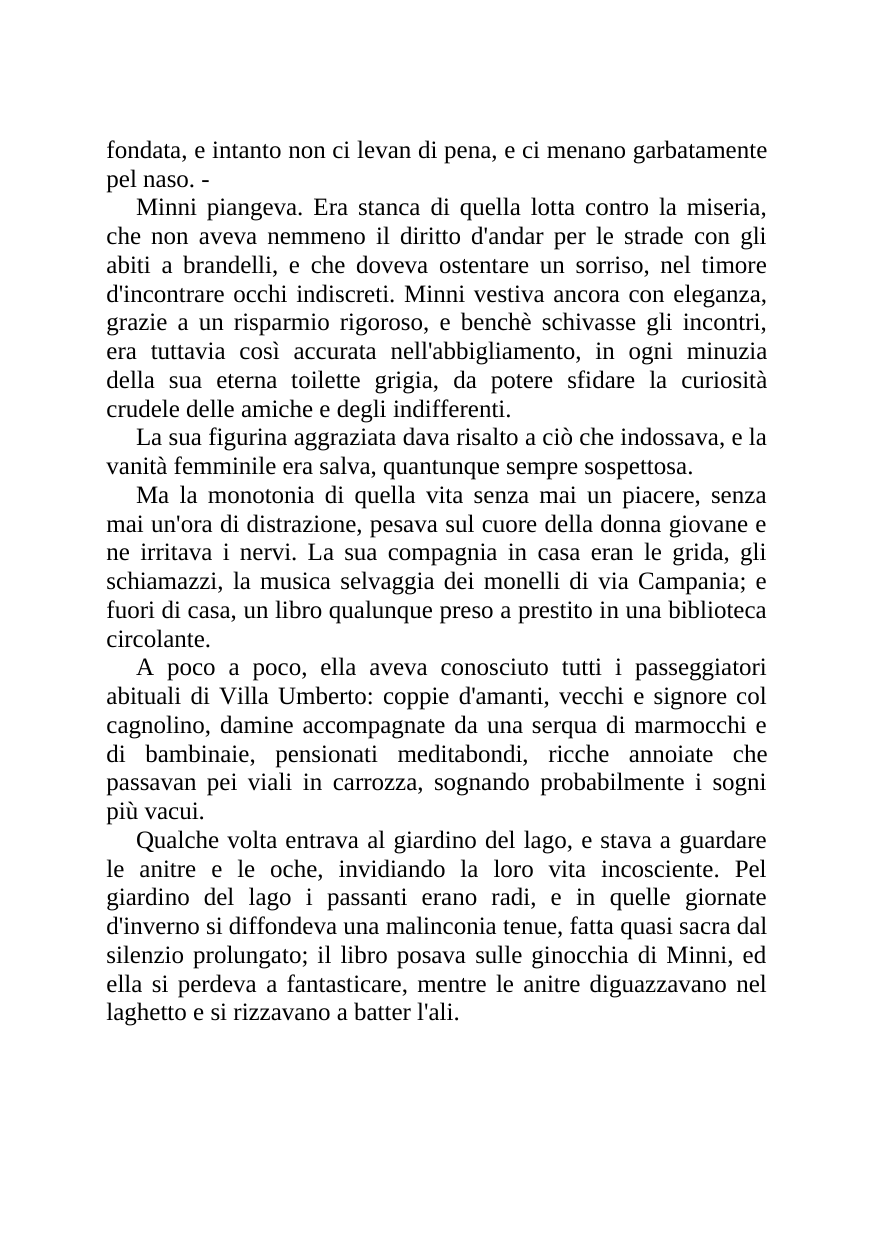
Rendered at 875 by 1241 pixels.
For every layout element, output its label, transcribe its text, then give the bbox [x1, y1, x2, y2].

text La sua figurina aggraziata dava risalto a ciò che indossava, e la vanità femminile era salva, quantunque sempre sospettosa. [106, 422, 768, 480]
text Ma la monotonia di quella vita senza mai un piacere, senza mai un'ora di distrazione, pesava sul cuore della donna giovane e ne irritava i nervi. La sua compagnia in casa eran le grida, gli schiamazzi, la musica selvaggia dei monelli di via Campania; e fuori di casa, un libro qualunque preso a prestito in una biblioteca circolante. [106, 480, 768, 652]
text fondata, e intanto non ci levan di pena, e ci menano garbatamente pel naso. - [106, 135, 768, 192]
text A poco a poco, ella aveva conosciuto tutti i passeggiatori abituali di Villa Umberto: coppie d'amanti, vecchi e signore col cagnolino, damine accompagnate da una serqua di marmocchi e di bambinaie, pensionati meditabondi, ricche annoiate che passavan pei viali in carrozza, sognando probabilmente i sogni più vacui. [106, 652, 768, 825]
text Minni piangeva. Era stanca di quella lotta contro la miseria, che non aveva nemmeno il diritto d'andar per le strade con gli abiti a brandelli, e che doveva ostentare un sorriso, nel timore d'incontrare occhi indiscreti. Minni vestiva ancora con eleganza, grazie a un risparmio rigoroso, e benchè schivasse gli incontri, era tuttavia così accurata nell'abbigliamento, in ogni minuzia della sua eterna toilette grigia, da potere sfidare la curiosità crudele delle amiche e degli indifferenti. [106, 192, 768, 422]
text Qualche volta entrava al giardino del lago, e stava a guardare le anitre e le oche, invidiando la loro vita incosciente. Pel giardino del lago i passanti erano radi, e in quelle giornate d'inverno si diffondeva una malinconia tenue, fatta quasi sacra dal silenzio prolungato; il libro posava sulle ginocchia di Minni, ed ella si perdeva a fantasticare, mentre le anitre diguazzavano nel laghetto e si rizzavano a batter l'ali. [106, 825, 768, 1026]
